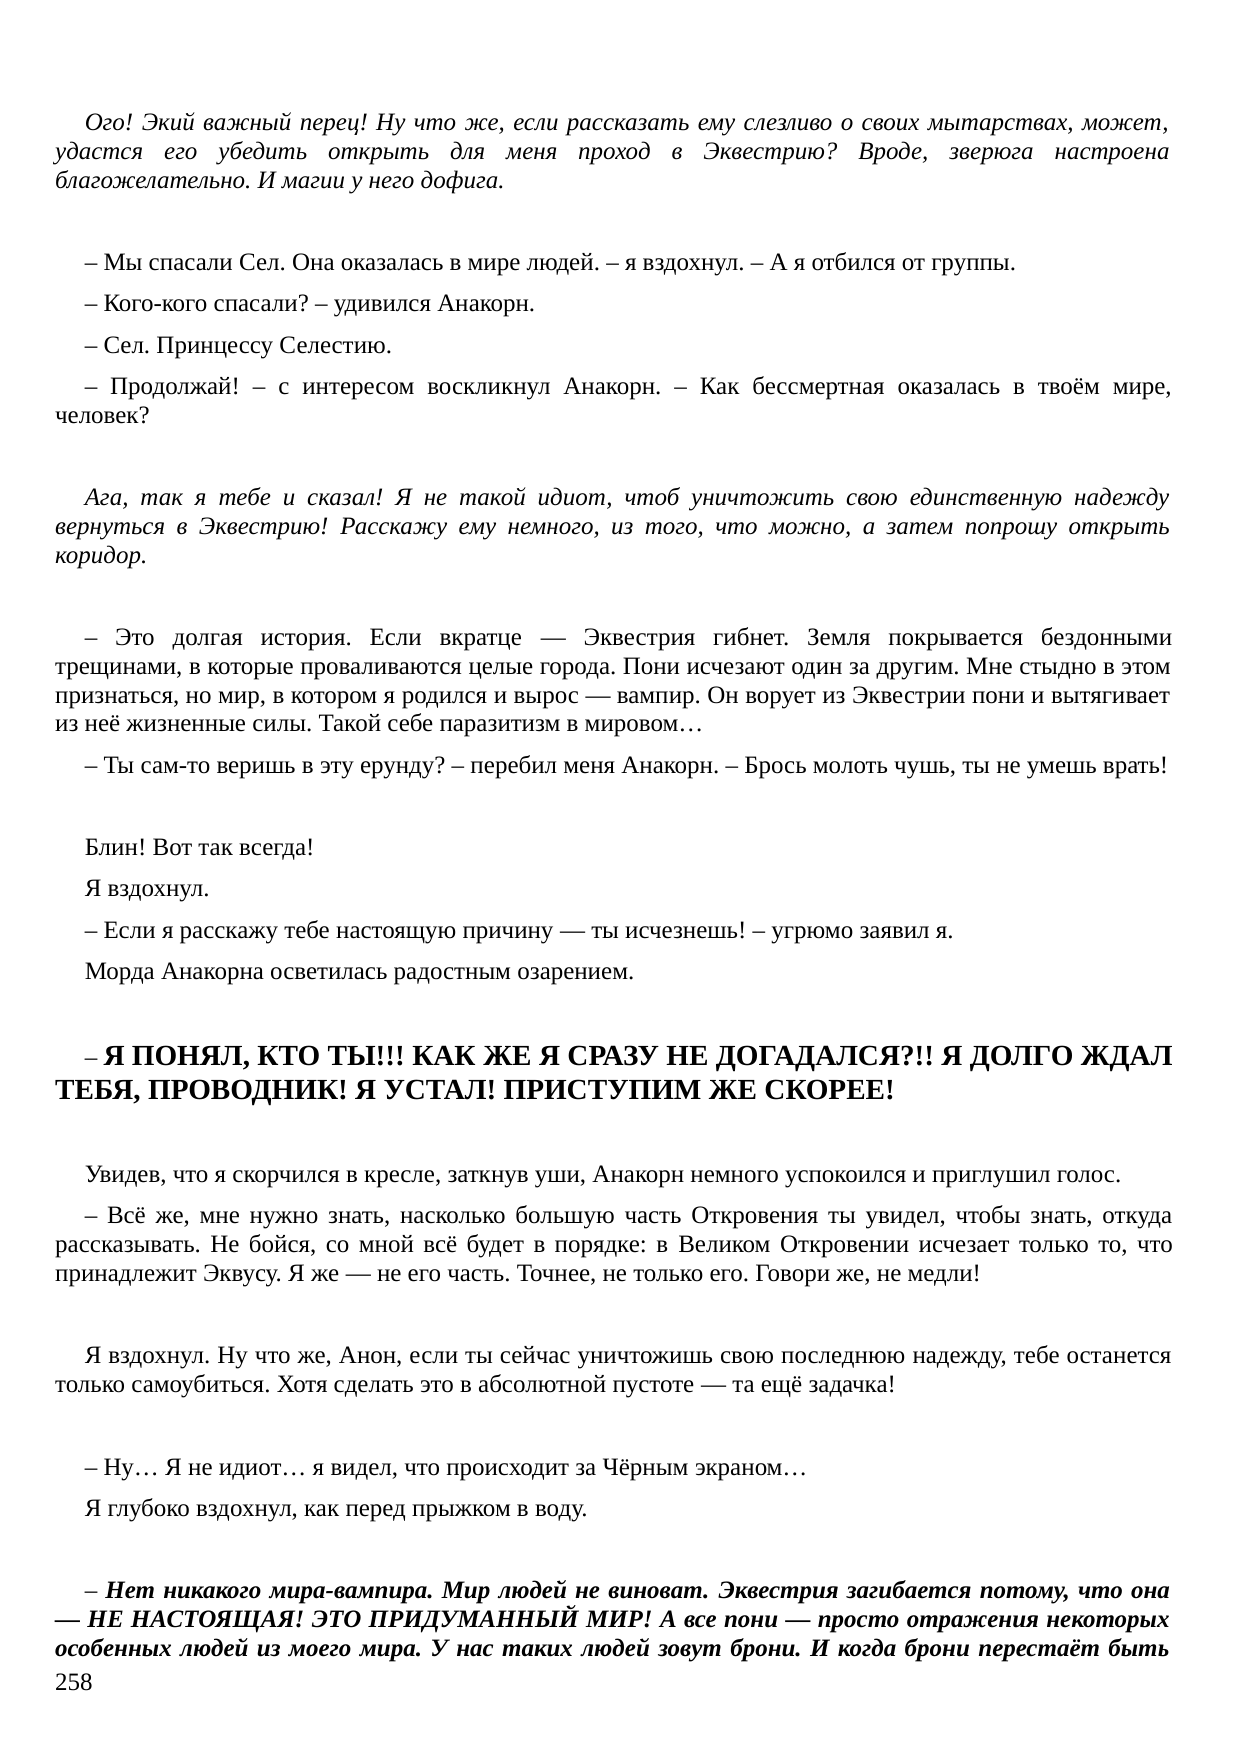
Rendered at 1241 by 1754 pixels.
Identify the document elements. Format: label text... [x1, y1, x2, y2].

text – Кого-кого спасали? – удивился Анакорн. [55, 288, 1173, 317]
text – Я ПОНЯЛ, КТО ТЫ!!! КАК ЖЕ Я СРАЗУ НЕ ДОГАДАЛСЯ?!! Я ДОЛГО ЖДАЛ ТЕБЯ, ПРОВОДНИК! Я УСТАЛ! ПРИСТУПИМ ЖЕ СКОРЕЕ! [55, 1038, 1173, 1106]
text – Это долгая история. Если вкратце — Эквестрия гибнет. Земля покрывается бездонными трещинами, в которые проваливаются целые города. Пони исчезают один за другим. Мне стыдно в этом признаться, но мир, в котором я родился и вырос — вампир. Он ворует из Эквестрии пони и вытягивает из неё жизненные силы. Такой себе паразитизм в мировом… [55, 622, 1173, 737]
text – Мы спасали Сел. Она оказалась в мире людей. – я вздохнул. – А я отбился от группы. [55, 247, 1173, 276]
text – Если я расскажу тебе настоящую причину — ты исчезнешь! – угрюмо заявил я. [55, 915, 1173, 943]
text – Ты сам-то веришь в эту ерунду? – перебил меня Анакорн. – Брось молоть чушь, ты не умешь врать! [55, 750, 1173, 778]
text Я вздохнул. Ну что же, Анон, если ты сейчас уничтожишь свою последнюю надежду, тебе останется только самоубиться. Хотя сделать это в абсолютной пустоте — та ещё задачка! [55, 1341, 1173, 1398]
text – Ну… Я не идиот… я видел, что происходит за Чёрным экраном… [55, 1452, 1173, 1481]
text – Нет никакого мира-вампира. Мир людей не виноват. Эквестрия загибается потому, что она — НЕ НАСТОЯЩАЯ! ЭТО ПРИДУМАННЫЙ МИР! А все пони — просто отражения некоторых особенных людей из моего мира. У нас таких людей зовут брони. И когда брони перестаёт быть [55, 1576, 1173, 1662]
text – Всё же, мне нужно знать, насколько большую часть Откровения ты увидел, чтобы знать, откуда рассказывать. Не бойся, со мной всё будет в порядке: в Великом Откровении исчезает только то, что принадлежит Эквусу. Я же — не его часть. Точнее, не только его. Говори же, не медли! [55, 1201, 1173, 1287]
text Я глубоко вздохнул, как перед прыжком в воду. [55, 1493, 1173, 1522]
text Ага, так я тебе и сказал! Я не такой идиот, чтоб уничтожить свою единственную надежду вернуться в Эквестрию! Расскажу ему немного, из того, что можно, а затем попрошу открыть коридор. [55, 482, 1173, 568]
text – Сел. Принцессу Селестию. [55, 330, 1173, 358]
text Увидев, что я скорчился в кресле, заткнув уши, Анакорн немного успокоился и приглушил голос. [55, 1159, 1173, 1188]
text – Продолжай! – с интересом воскликнул Анакорн. – Как бессмертная оказалась в твоём мире, человек? [55, 371, 1173, 428]
text Ого! Экий важный перец! Ну что же, если рассказать ему слезливо о своих мытарствах, может, удастся его убедить открыть для меня проход в Эквестрию? Вроде, зверюга настроена благожелательно. И магии у него дофига. [55, 107, 1173, 193]
text Я вздохнул. [55, 873, 1173, 902]
text Блин! Вот так всегда! [55, 832, 1173, 861]
text Морда Анакорна осветилась радостным озарением. [55, 956, 1173, 985]
